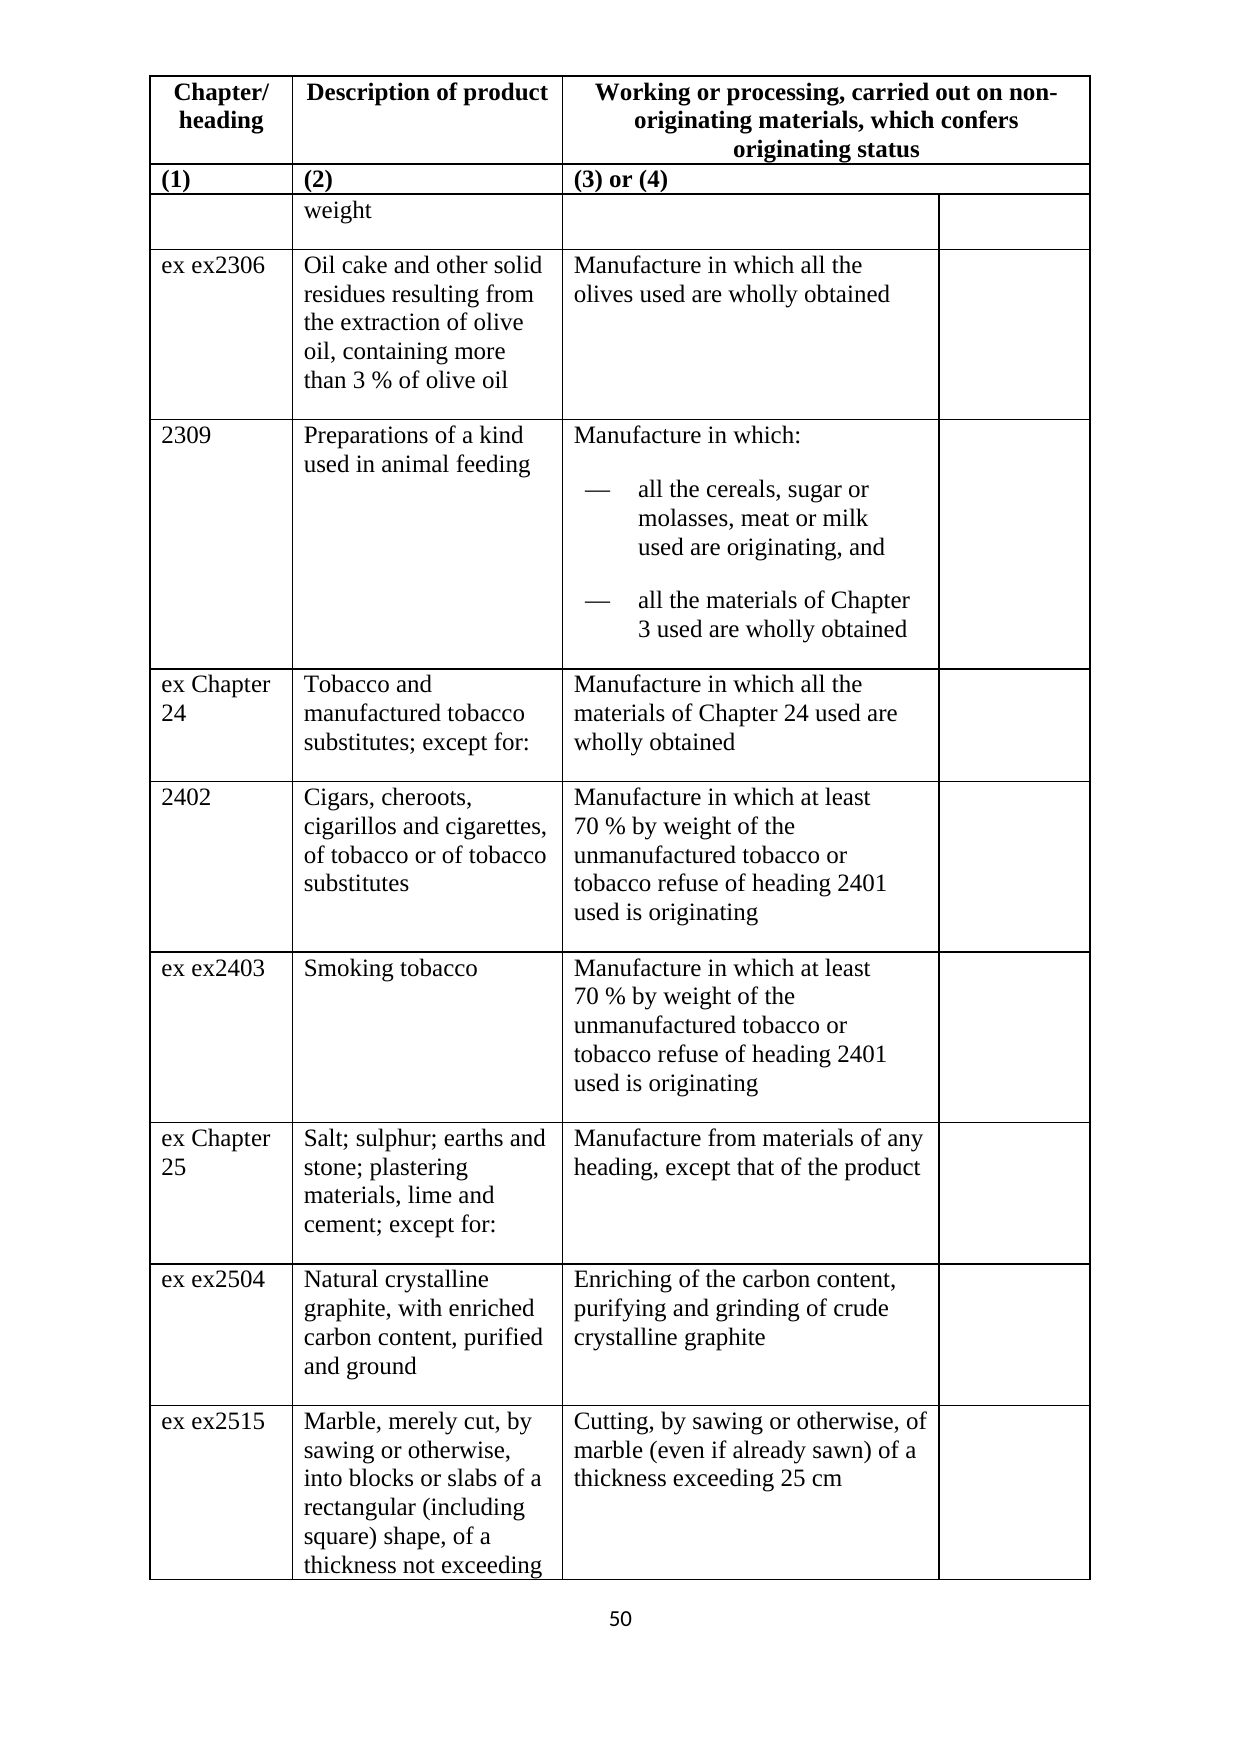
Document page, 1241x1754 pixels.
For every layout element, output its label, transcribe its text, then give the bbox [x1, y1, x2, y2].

table_cell [940, 195, 1089, 248]
table_header all the cereals, sugar or molasses, meat or milk used are originating, and [627, 474, 928, 585]
table_cell Marble, merely cut, by sawing or otherwise, into blocks or slabs of a rectangular (including square) shape, of a thickness not exceeding [293, 1406, 562, 1578]
table_cell ex ex2504 [151, 1265, 292, 1404]
table_cell ex Chapter 24 [151, 670, 292, 781]
table_cell Natural crystalline graphite, with enriched carbon content, purified and ground [293, 1265, 562, 1404]
table_cell Enriching of the carbon content, purifying and grinding of crude crystalline graphite [563, 1265, 938, 1404]
table_cell Manufacture in which all the materials of Chapter 24 used are wholly obtained [563, 670, 938, 781]
table_cell Salt; sulphur; earths and stone; plastering materials, lime and cement; except for: [293, 1123, 562, 1263]
table_cell Manufacture in which: [563, 420, 938, 668]
table_cell [151, 195, 292, 248]
table_cell 2402 [151, 782, 292, 951]
table_cell Cigars, cheroots, cigarillos and cigarettes, of tobacco or of tobacco substitutes [293, 782, 562, 951]
table_cell Manufacture in which at least 70 % by weight of the unmanufactured tobacco or tobacco refuse of heading 2401 used is originating [563, 782, 938, 951]
table_cell Preparations of a kind used in animal feeding [293, 420, 562, 668]
table_cell weight [293, 195, 562, 248]
table_cell ex ex2403 [151, 953, 292, 1121]
table_cell ex Chapter 25 [151, 1123, 292, 1263]
table_header Working or processing, carried out on non-originating materials, which confers originating status [563, 77, 1089, 163]
table_cell (3) or (4) [563, 165, 1089, 193]
table_cell [940, 1265, 1089, 1404]
table_cell [940, 782, 1089, 951]
table_header Description of product [293, 77, 562, 163]
table_cell Oil cake and other solid residues resulting from the extraction of olive oil, containing more than 3 % of olive oil [293, 250, 562, 419]
table_cell [940, 953, 1089, 1121]
table_cell (1) [151, 165, 292, 193]
table_cell 2309 [151, 420, 292, 668]
table_header — [574, 474, 627, 585]
table_cell Manufacture in which at least 70 % by weight of the unmanufactured tobacco or tobacco refuse of heading 2401 used is originating [563, 953, 938, 1121]
table_cell [940, 1123, 1089, 1263]
table_cell [940, 250, 1089, 419]
table_cell [563, 195, 938, 248]
table_cell [940, 420, 1089, 668]
table_cell [940, 670, 1089, 781]
table_cell (2) [293, 165, 562, 193]
table_cell Manufacture from materials of any heading, except that of the product [563, 1123, 938, 1263]
table_header Chapter/ heading [151, 77, 292, 163]
table_cell [940, 1406, 1089, 1578]
table_cell ex ex2515 [151, 1406, 292, 1578]
table_cell Smoking tobacco [293, 953, 562, 1121]
table_cell all the materials of Chapter 3 used are wholly obtained [627, 585, 928, 668]
table_cell — [574, 585, 627, 668]
table_cell Manufacture in which all the olives used are wholly obtained [563, 250, 938, 419]
table_cell Tobacco and manufactured tobacco substitutes; except for: [293, 670, 562, 781]
table_cell ex ex2306 [151, 250, 292, 419]
table_cell Cutting, by sawing or otherwise, of marble (even if already sawn) of a thickness exceeding 25 cm [563, 1406, 938, 1578]
